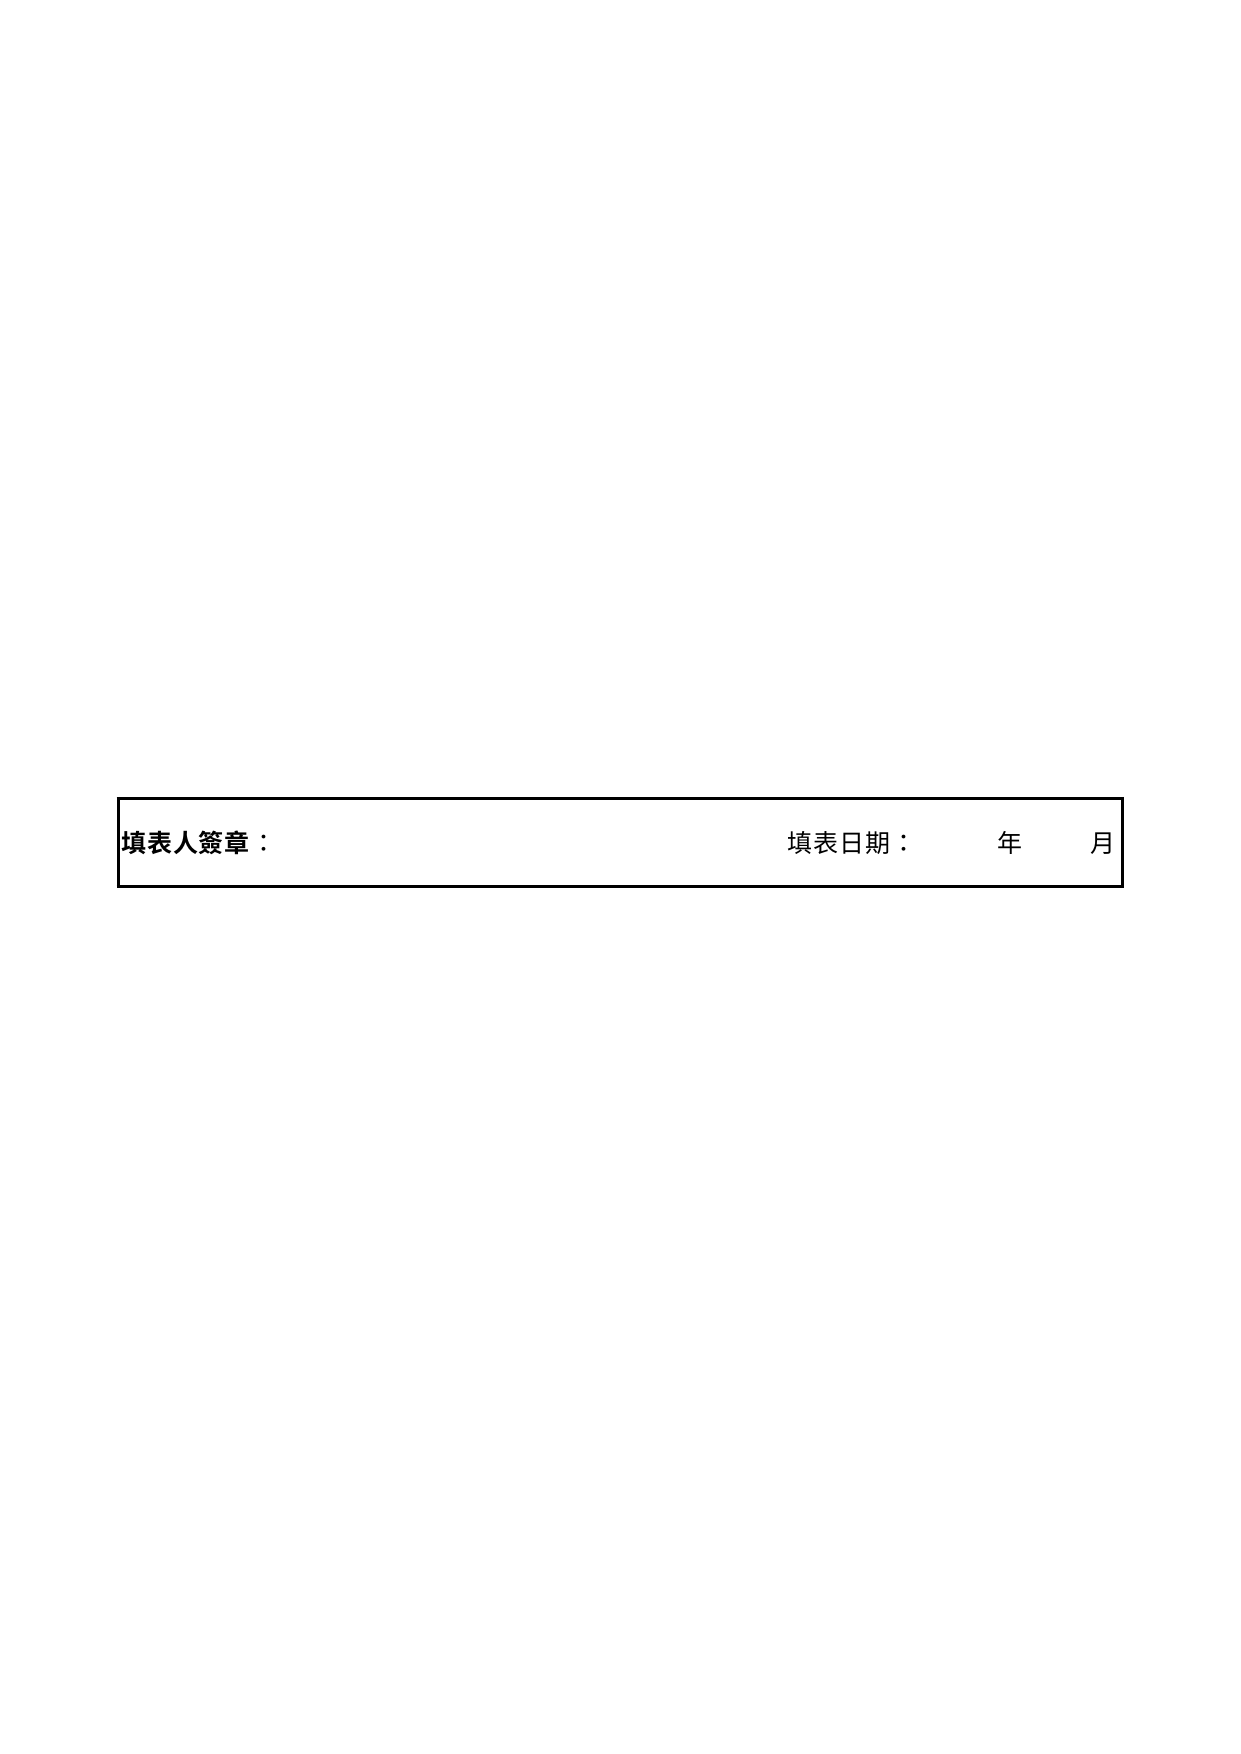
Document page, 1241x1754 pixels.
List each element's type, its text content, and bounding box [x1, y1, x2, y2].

table_cell 填表人簽章： 填表日期： 年 月 日 [120, 800, 1121, 885]
